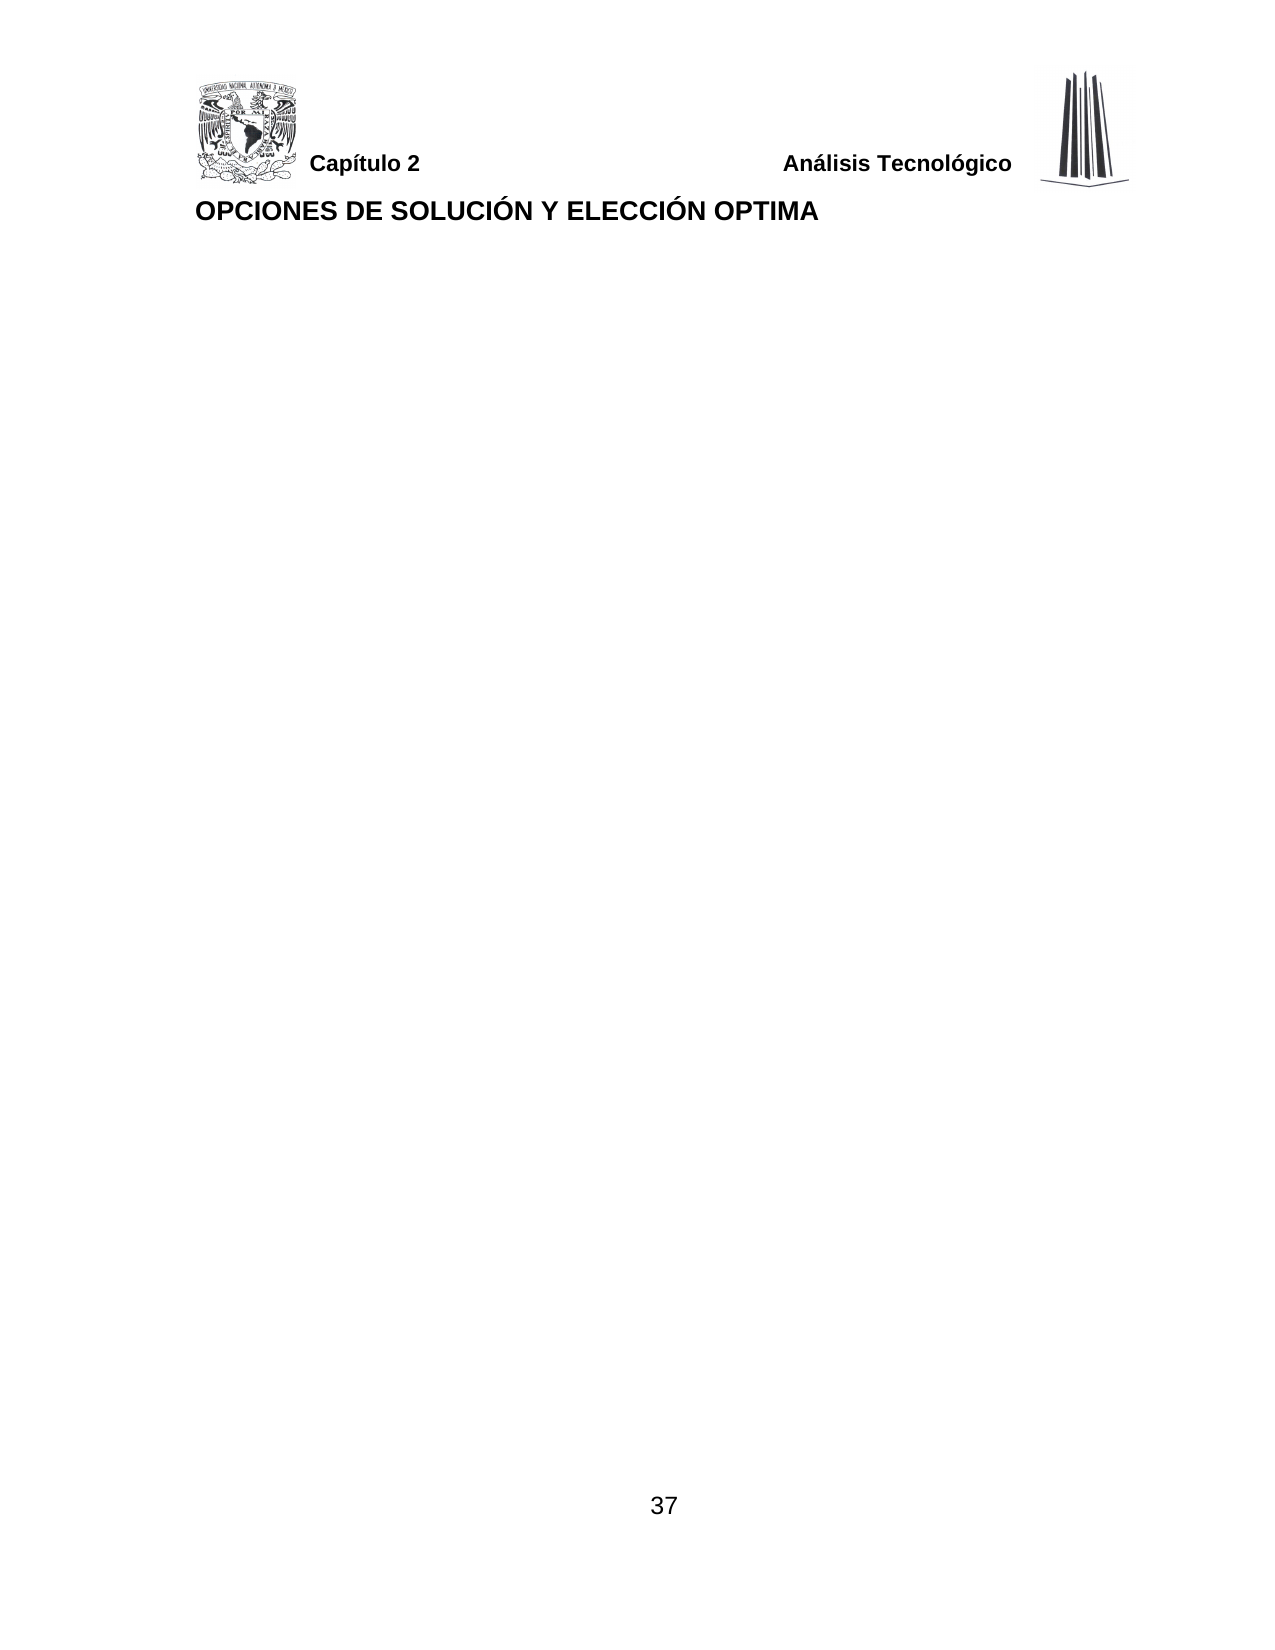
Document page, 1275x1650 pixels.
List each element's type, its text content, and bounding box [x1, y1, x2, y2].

text OPCIONES DE SOLUCIÓN Y ELECCIÓN OPTIMA [195, 195, 1133, 226]
picture [1034, 65, 1136, 193]
